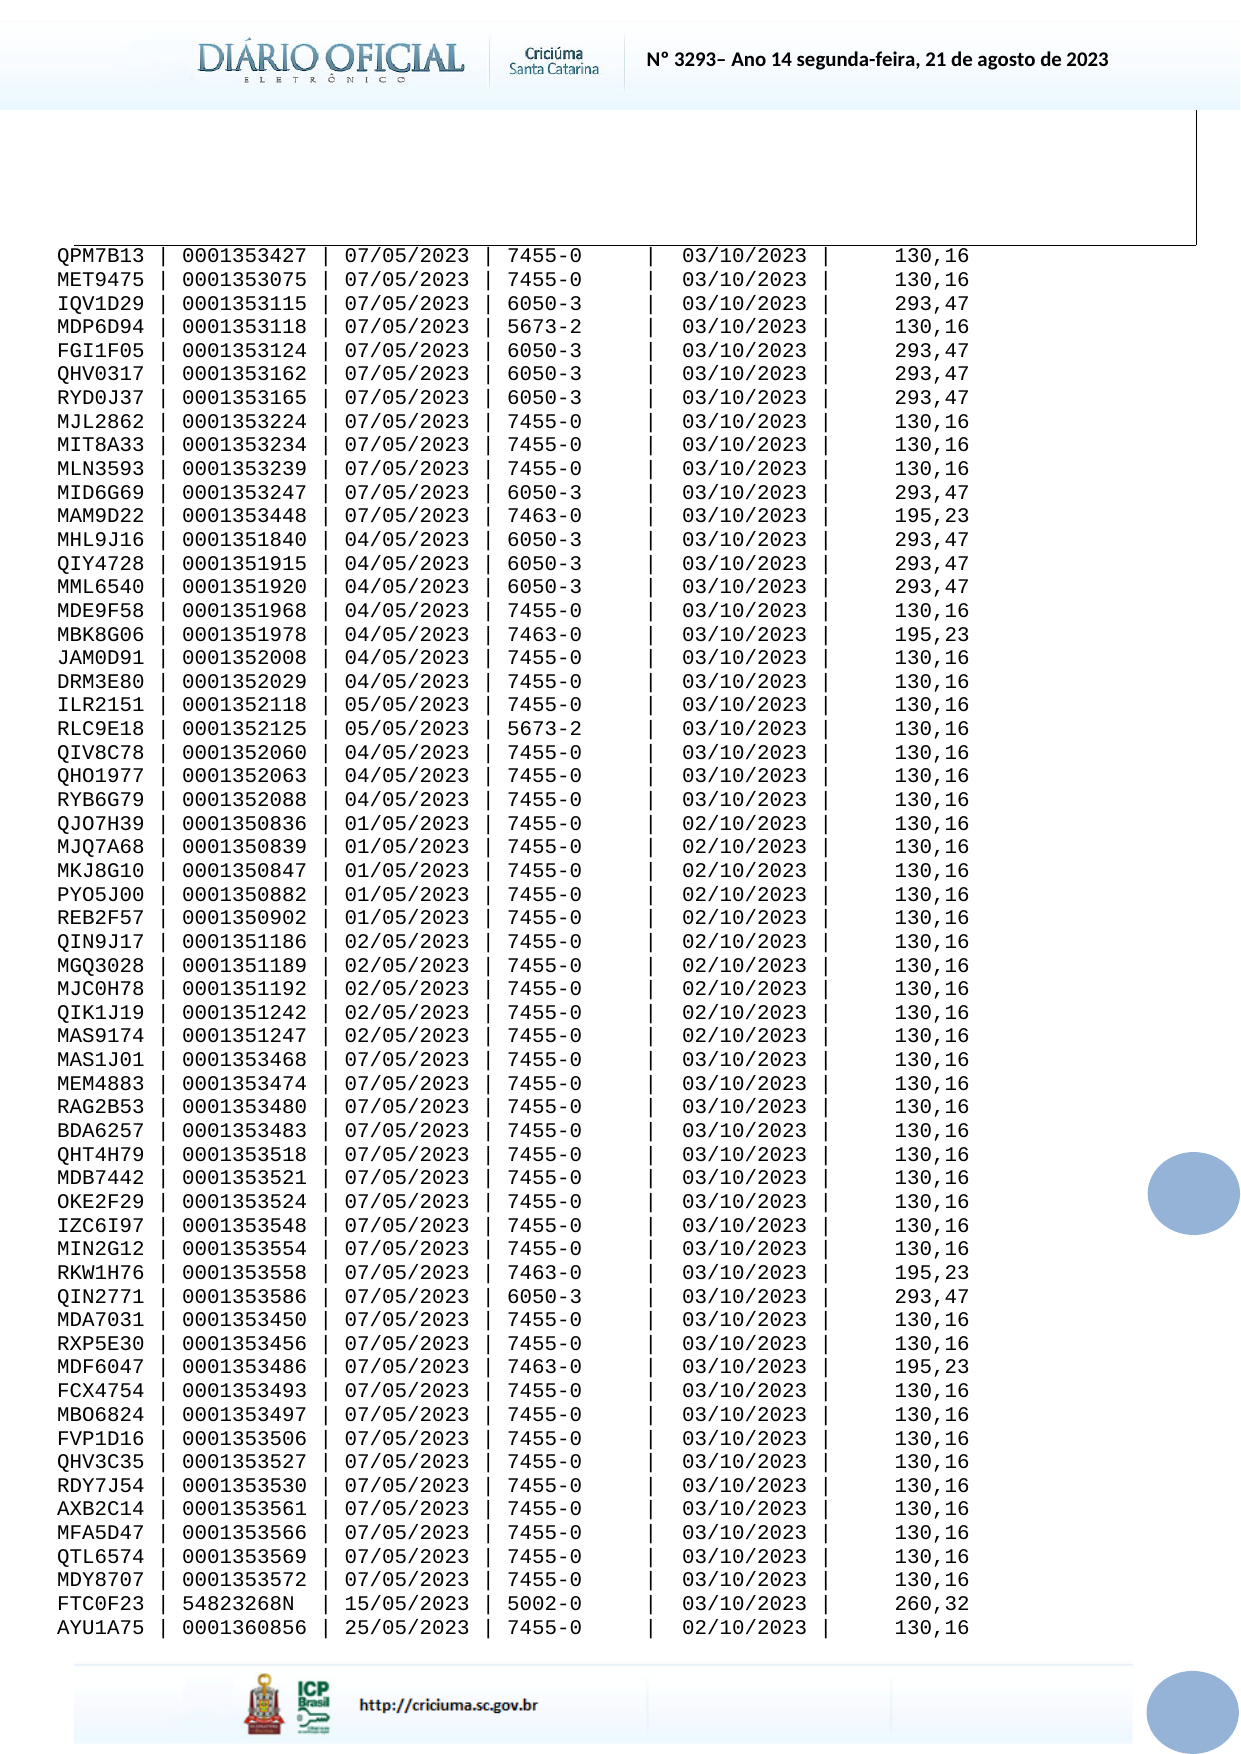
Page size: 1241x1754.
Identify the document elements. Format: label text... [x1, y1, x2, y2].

text ILR2151 | 0001352118 | 05/05/2023 | 7455-0 | 03/10/2023 | 130,16 [44, 694, 1196, 718]
text QPM7B13 | 0001353427 | 07/05/2023 | 7455-0 | 03/10/2023 | 130,16 [44, 245, 1196, 269]
text IZC6I97 | 0001353548 | 07/05/2023 | 7455-0 | 03/10/2023 | 130,16 [44, 1215, 1196, 1238]
text QIV8C78 | 0001352060 | 04/05/2023 | 7455-0 | 03/10/2023 | 130,16 [44, 742, 1196, 765]
text MAM9D22 | 0001353448 | 07/05/2023 | 7463-0 | 03/10/2023 | 195,23 [44, 505, 1196, 529]
text DRM3E80 | 0001352029 | 04/05/2023 | 7455-0 | 03/10/2023 | 130,16 [44, 671, 1196, 694]
text MDB7442 | 0001353521 | 07/05/2023 | 7455-0 | 03/10/2023 | 130,16 [44, 1167, 1157, 1191]
text MEM4883 | 0001353474 | 07/05/2023 | 7455-0 | 03/10/2023 | 130,16 [44, 1073, 1196, 1096]
text MIT8A33 | 0001353234 | 07/05/2023 | 7455-0 | 03/10/2023 | 130,16 [44, 434, 1196, 458]
text MLN3593 | 0001353239 | 07/05/2023 | 7455-0 | 03/10/2023 | 130,16 [44, 458, 1196, 482]
text MJC0H78 | 0001351192 | 02/05/2023 | 7455-0 | 02/10/2023 | 130,16 [44, 978, 1196, 1002]
text MBK8G06 | 0001351978 | 04/05/2023 | 7463-0 | 03/10/2023 | 195,23 [44, 623, 1196, 647]
text MAS9174 | 0001351247 | 02/05/2023 | 7455-0 | 02/10/2023 | 130,16 [44, 1026, 1196, 1049]
text OKE2F29 | 0001353524 | 07/05/2023 | 7455-0 | 03/10/2023 | 130,16 [44, 1191, 1153, 1215]
text QHT4H79 | 0001353518 | 07/05/2023 | 7455-0 | 03/10/2023 | 130,16 [44, 1144, 1196, 1167]
text RYB6G79 | 0001352088 | 04/05/2023 | 7455-0 | 03/10/2023 | 130,16 [44, 789, 1196, 813]
text QHV0317 | 0001353162 | 07/05/2023 | 6050-3 | 03/10/2023 | 293,47 [44, 363, 1196, 387]
text RDY7J54 | 0001353530 | 07/05/2023 | 7455-0 | 03/10/2023 | 130,16 [44, 1475, 1196, 1498]
text MGQ3028 | 0001351189 | 02/05/2023 | 7455-0 | 02/10/2023 | 130,16 [44, 954, 1196, 978]
text MML6540 | 0001351920 | 04/05/2023 | 6050-3 | 03/10/2023 | 293,47 [44, 576, 1196, 600]
text RLC9E18 | 0001352125 | 05/05/2023 | 5673-2 | 03/10/2023 | 130,16 [44, 718, 1196, 742]
text MFA5D47 | 0001353566 | 07/05/2023 | 7455-0 | 03/10/2023 | 130,16 [44, 1522, 1196, 1546]
text PYO5J00 | 0001350882 | 01/05/2023 | 7455-0 | 02/10/2023 | 130,16 [44, 884, 1196, 907]
text MHL9J16 | 0001351840 | 04/05/2023 | 6050-3 | 03/10/2023 | 293,47 [44, 529, 1196, 553]
text MDF6047 | 0001353486 | 07/05/2023 | 7463-0 | 03/10/2023 | 195,23 [44, 1357, 1196, 1380]
text QHV3C35 | 0001353527 | 07/05/2023 | 7455-0 | 03/10/2023 | 130,16 [44, 1451, 1196, 1475]
text MAS1J01 | 0001353468 | 07/05/2023 | 7455-0 | 03/10/2023 | 130,16 [44, 1049, 1196, 1073]
text RAG2B53 | 0001353480 | 07/05/2023 | 7455-0 | 03/10/2023 | 130,16 [44, 1096, 1196, 1120]
text FVP1D16 | 0001353506 | 07/05/2023 | 7455-0 | 03/10/2023 | 130,16 [44, 1427, 1196, 1451]
text JAM0D91 | 0001352008 | 04/05/2023 | 7455-0 | 03/10/2023 | 130,16 [44, 647, 1196, 671]
text FGI1F05 | 0001353124 | 07/05/2023 | 6050-3 | 03/10/2023 | 293,47 [44, 340, 1196, 363]
text MJQ7A68 | 0001350839 | 01/05/2023 | 7455-0 | 02/10/2023 | 130,16 [44, 836, 1196, 860]
text RYD0J37 | 0001353165 | 07/05/2023 | 6050-3 | 03/10/2023 | 293,47 [44, 387, 1196, 411]
text MJL2862 | 0001353224 | 07/05/2023 | 7455-0 | 03/10/2023 | 130,16 [44, 411, 1196, 434]
text MBO6824 | 0001353497 | 07/05/2023 | 7455-0 | 03/10/2023 | 130,16 [44, 1404, 1196, 1427]
text QIN9J17 | 0001351186 | 02/05/2023 | 7455-0 | 02/10/2023 | 130,16 [44, 931, 1196, 954]
text QIK1J19 | 0001351242 | 02/05/2023 | 7455-0 | 02/10/2023 | 130,16 [44, 1002, 1196, 1026]
text FTC0F23 | 54823268N | 15/05/2023 | 5002-0 | 03/10/2023 | 260,32 [44, 1593, 1196, 1617]
text QIY4728 | 0001351915 | 04/05/2023 | 6050-3 | 03/10/2023 | 293,47 [44, 553, 1196, 576]
text RKW1H76 | 0001353558 | 07/05/2023 | 7463-0 | 03/10/2023 | 195,23 [44, 1262, 1196, 1286]
text QIN2771 | 0001353586 | 07/05/2023 | 6050-3 | 03/10/2023 | 293,47 [44, 1286, 1196, 1309]
text QTL6574 | 0001353569 | 07/05/2023 | 7455-0 | 03/10/2023 | 130,16 [44, 1546, 1196, 1569]
text MDA7031 | 0001353450 | 07/05/2023 | 7455-0 | 03/10/2023 | 130,16 [44, 1309, 1196, 1333]
text FCX4754 | 0001353493 | 07/05/2023 | 7455-0 | 03/10/2023 | 130,16 [44, 1380, 1196, 1404]
text AYU1A75 | 0001360856 | 25/05/2023 | 7455-0 | 02/10/2023 | 130,16 [44, 1617, 1196, 1640]
text MET9475 | 0001353075 | 07/05/2023 | 7455-0 | 03/10/2023 | 130,16 [44, 269, 1196, 292]
text REB2F57 | 0001350902 | 01/05/2023 | 7455-0 | 02/10/2023 | 130,16 [44, 907, 1196, 931]
text QJO7H39 | 0001350836 | 01/05/2023 | 7455-0 | 02/10/2023 | 130,16 [44, 813, 1196, 836]
text AXB2C14 | 0001353561 | 07/05/2023 | 7455-0 | 03/10/2023 | 130,16 [44, 1498, 1196, 1522]
text MDP6D94 | 0001353118 | 07/05/2023 | 5673-2 | 03/10/2023 | 130,16 [44, 316, 1196, 340]
text IQV1D29 | 0001353115 | 07/05/2023 | 6050-3 | 03/10/2023 | 293,47 [44, 292, 1196, 316]
text MID6G69 | 0001353247 | 07/05/2023 | 6050-3 | 03/10/2023 | 293,47 [44, 482, 1196, 505]
text MDY8707 | 0001353572 | 07/05/2023 | 7455-0 | 03/10/2023 | 130,16 [44, 1569, 1196, 1593]
text BDA6257 | 0001353483 | 07/05/2023 | 7455-0 | 03/10/2023 | 130,16 [44, 1120, 1196, 1144]
text MDE9F58 | 0001351968 | 04/05/2023 | 7455-0 | 03/10/2023 | 130,16 [44, 600, 1196, 623]
text MKJ8G10 | 0001350847 | 01/05/2023 | 7455-0 | 02/10/2023 | 130,16 [44, 860, 1196, 884]
text MIN2G12 | 0001353554 | 07/05/2023 | 7455-0 | 03/10/2023 | 130,16 [44, 1238, 1196, 1262]
text RXP5E30 | 0001353456 | 07/05/2023 | 7455-0 | 03/10/2023 | 130,16 [44, 1333, 1196, 1357]
text QHO1977 | 0001352063 | 04/05/2023 | 7455-0 | 03/10/2023 | 130,16 [44, 765, 1196, 789]
